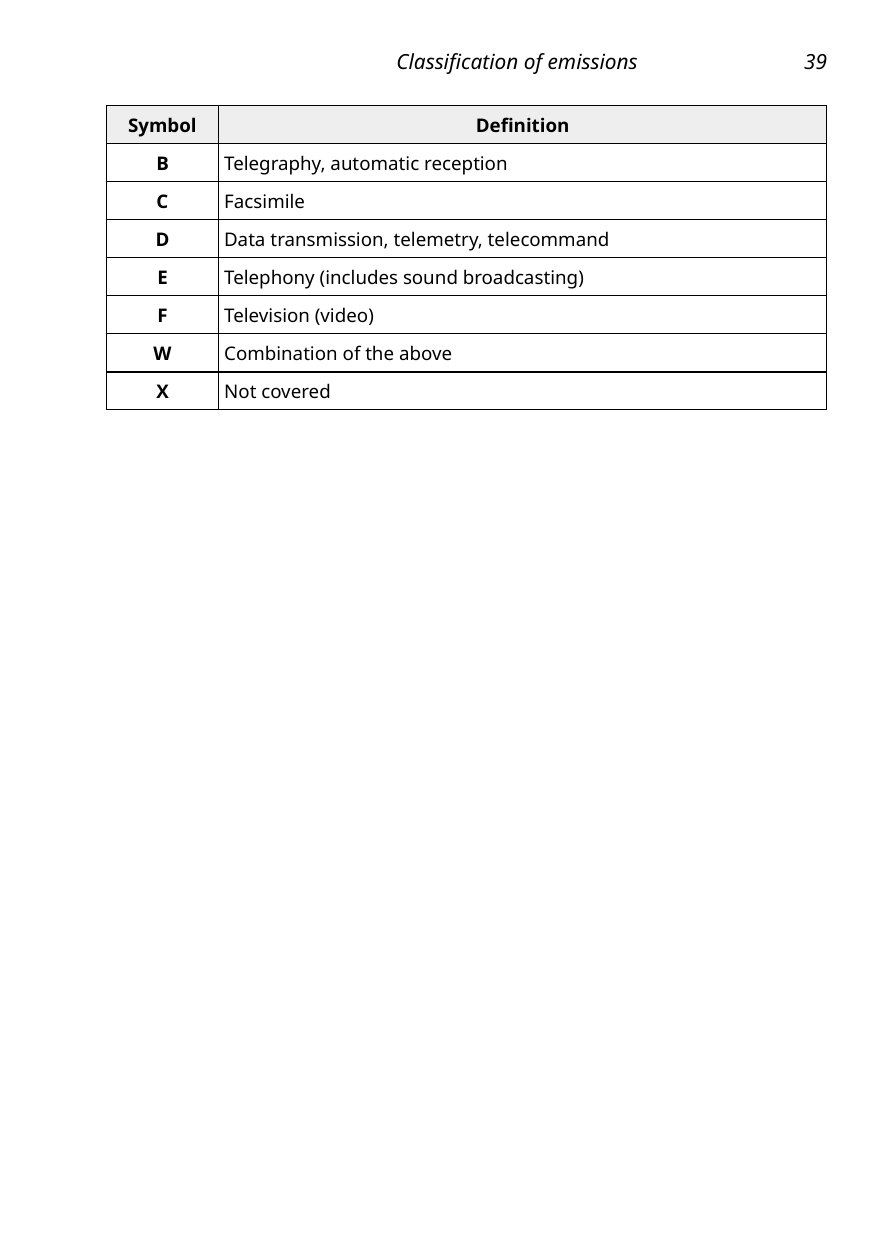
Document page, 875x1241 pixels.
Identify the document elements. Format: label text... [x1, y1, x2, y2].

table_cell F [107, 296, 218, 333]
table_cell E [107, 258, 218, 295]
table_cell Not covered [219, 373, 826, 409]
table_header Definition [219, 106, 826, 143]
table_cell B [107, 144, 218, 181]
table_cell Telephony (includes sound broadcasting) [219, 258, 826, 295]
table_cell C [107, 182, 218, 219]
table_cell Facsimile [219, 182, 826, 219]
table_cell Data transmission, telemetry, telecommand [219, 220, 826, 257]
table_cell Television (video) [219, 296, 826, 333]
table_cell D [107, 220, 218, 257]
table_cell W [107, 334, 218, 371]
table_cell X [107, 373, 218, 409]
table_header Symbol [107, 106, 218, 143]
table_cell Combination of the above [219, 334, 826, 371]
table_cell Telegraphy, automatic reception [219, 144, 826, 181]
